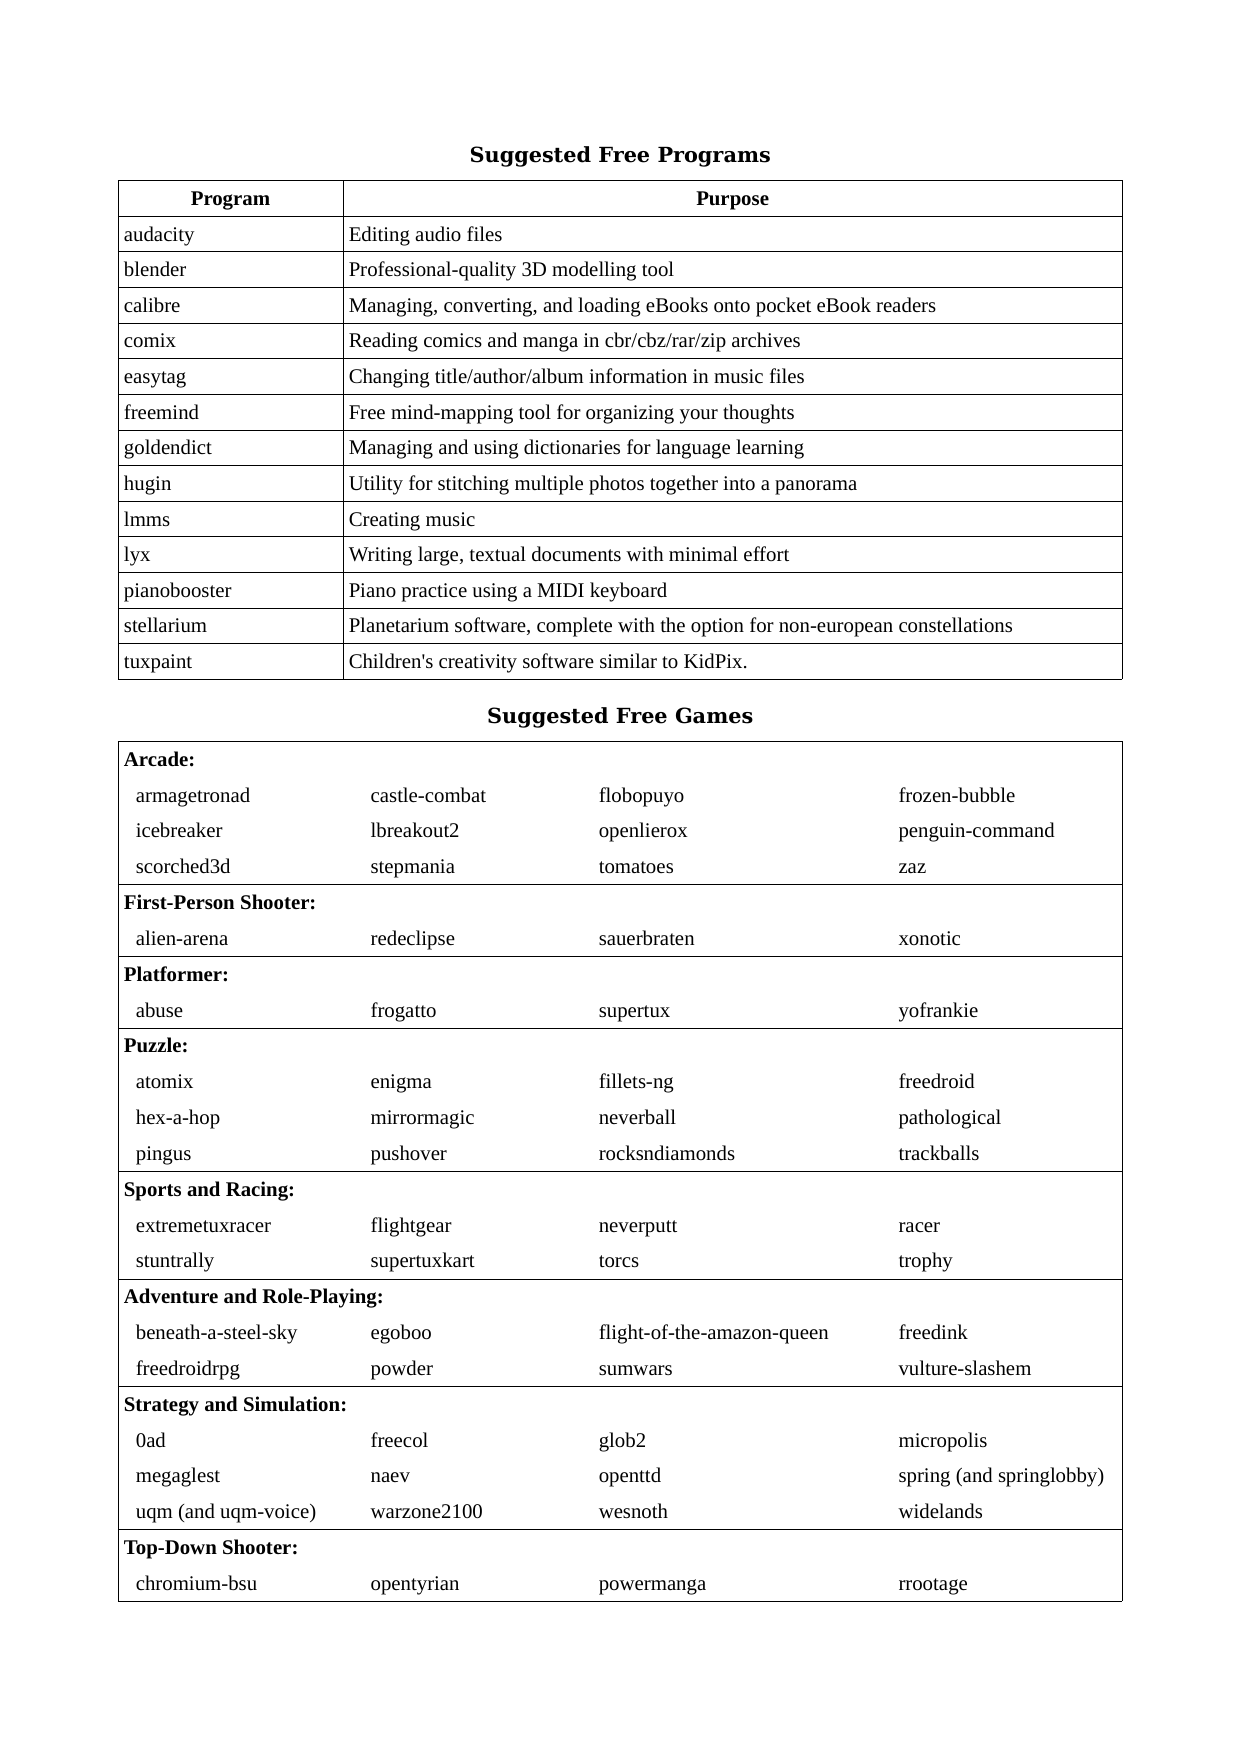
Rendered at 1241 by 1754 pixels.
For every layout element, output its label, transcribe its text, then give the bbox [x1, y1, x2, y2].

table_cell frogatto [365, 992, 593, 1027]
table_cell Utility for stitching multiple photos together into a panorama [344, 466, 1122, 501]
table_cell Sports and Racing: [119, 1172, 1122, 1207]
table_cell stepmania [365, 849, 593, 884]
table_cell Professional-quality 3D modelling tool [344, 252, 1122, 287]
table_cell armagetronad [119, 777, 364, 812]
table_cell openlierox [593, 813, 893, 848]
table_cell sumwars [593, 1350, 893, 1386]
table_cell neverputt [593, 1207, 893, 1242]
table_cell calibre [119, 288, 343, 323]
table_cell neverball [593, 1099, 893, 1135]
table_cell rrootage [893, 1565, 1122, 1601]
table_cell castle-combat [365, 777, 593, 812]
table_cell rocksndiamonds [593, 1135, 893, 1171]
table_cell zaz [893, 849, 1122, 884]
table_cell flightgear [365, 1207, 593, 1242]
table_cell trackballs [893, 1135, 1122, 1171]
table_cell powermanga [593, 1565, 893, 1601]
table_cell comix [119, 324, 343, 358]
table_cell uqm (and uqm-voice) [119, 1494, 364, 1529]
table_cell hex-a-hop [119, 1099, 364, 1135]
subtitle Suggested Free Programs [118, 143, 1122, 168]
table_cell freedroid [893, 1063, 1122, 1099]
table_cell yofrankie [893, 992, 1122, 1027]
table_cell naev [365, 1458, 593, 1493]
table_cell blender [119, 252, 343, 287]
table_cell atomix [119, 1063, 364, 1099]
table_cell fillets-ng [593, 1063, 893, 1099]
table_cell freedroidrpg [119, 1350, 364, 1386]
table_cell flobopuyo [593, 777, 893, 812]
table_header Arcade: [119, 742, 1122, 777]
table_cell Adventure and Role-Playing: [119, 1280, 1122, 1314]
table_cell supertuxkart [365, 1243, 593, 1278]
table_cell freecol [365, 1422, 593, 1457]
table_cell racer [893, 1207, 1122, 1242]
table_cell tomatoes [593, 849, 893, 884]
table_cell egoboo [365, 1314, 593, 1350]
table_cell Writing large, textual documents with minimal effort [344, 537, 1122, 572]
subtitle Suggested Free Games [118, 704, 1122, 728]
table_cell warzone2100 [365, 1494, 593, 1529]
table_cell Planetarium software, complete with the option for non-european constellations [344, 609, 1122, 643]
table_cell mirrormagic [365, 1099, 593, 1135]
table_cell lmms [119, 502, 343, 536]
table_cell frozen-bubble [893, 777, 1122, 812]
table_cell easytag [119, 359, 343, 394]
table_cell Strategy and Simulation: [119, 1387, 1122, 1422]
table_cell audacity [119, 217, 343, 251]
table_cell Platformer: [119, 957, 1122, 992]
table_cell Changing title/author/album information in music files [344, 359, 1122, 394]
table_cell redeclipse [365, 920, 593, 956]
table_cell Top-Down Shooter: [119, 1530, 1122, 1565]
table_header Program [119, 181, 343, 216]
table_cell pathological [893, 1099, 1122, 1135]
table_cell hugin [119, 466, 343, 501]
table_cell trophy [893, 1243, 1122, 1278]
table_cell stuntrally [119, 1243, 364, 1278]
table_cell 0ad [119, 1422, 364, 1457]
table_cell xonotic [893, 920, 1122, 956]
table_cell Managing and using dictionaries for language learning [344, 431, 1122, 465]
table_cell chromium-bsu [119, 1565, 364, 1601]
table_cell Editing audio files [344, 217, 1122, 251]
table_cell enigma [365, 1063, 593, 1099]
table_header Purpose [344, 181, 1122, 216]
table_cell Children's creativity software similar to KidPix. [344, 644, 1122, 679]
table_cell megaglest [119, 1458, 364, 1493]
table_cell pingus [119, 1135, 364, 1171]
table_cell vulture-slashem [893, 1350, 1122, 1386]
table_cell spring (and springlobby) [893, 1458, 1122, 1493]
table_cell Puzzle: [119, 1029, 1122, 1063]
table_cell Piano practice using a MIDI keyboard [344, 573, 1122, 608]
table_cell powder [365, 1350, 593, 1386]
table_cell tuxpaint [119, 644, 343, 679]
table_cell openttd [593, 1458, 893, 1493]
table_cell torcs [593, 1243, 893, 1278]
table_cell Creating music [344, 502, 1122, 536]
table_cell pianobooster [119, 573, 343, 608]
table_cell abuse [119, 992, 364, 1027]
table_cell pushover [365, 1135, 593, 1171]
table_cell stellarium [119, 609, 343, 643]
table_cell First-Person Shooter: [119, 885, 1122, 920]
table_cell sauerbraten [593, 920, 893, 956]
table_cell scorched3d [119, 849, 364, 884]
table_cell lbreakout2 [365, 813, 593, 848]
table_cell widelands [893, 1494, 1122, 1529]
table_cell wesnoth [593, 1494, 893, 1529]
table_cell alien-arena [119, 920, 364, 956]
table_cell Managing, converting, and loading eBooks onto pocket eBook readers [344, 288, 1122, 323]
table_cell freemind [119, 395, 343, 429]
table_cell Reading comics and manga in cbr/cbz/rar/zip archives [344, 324, 1122, 358]
table_cell glob2 [593, 1422, 893, 1457]
table_cell icebreaker [119, 813, 364, 848]
table_cell flight-of-the-amazon-queen [593, 1314, 893, 1350]
table_cell opentyrian [365, 1565, 593, 1601]
table_cell beneath-a-steel-sky [119, 1314, 364, 1350]
table_cell supertux [593, 992, 893, 1027]
table_cell penguin-command [893, 813, 1122, 848]
table_cell lyx [119, 537, 343, 572]
table_cell goldendict [119, 431, 343, 465]
table_cell micropolis [893, 1422, 1122, 1457]
table_cell freedink [893, 1314, 1122, 1350]
table_cell extremetuxracer [119, 1207, 364, 1242]
table_cell Free mind-mapping tool for organizing your thoughts [344, 395, 1122, 429]
